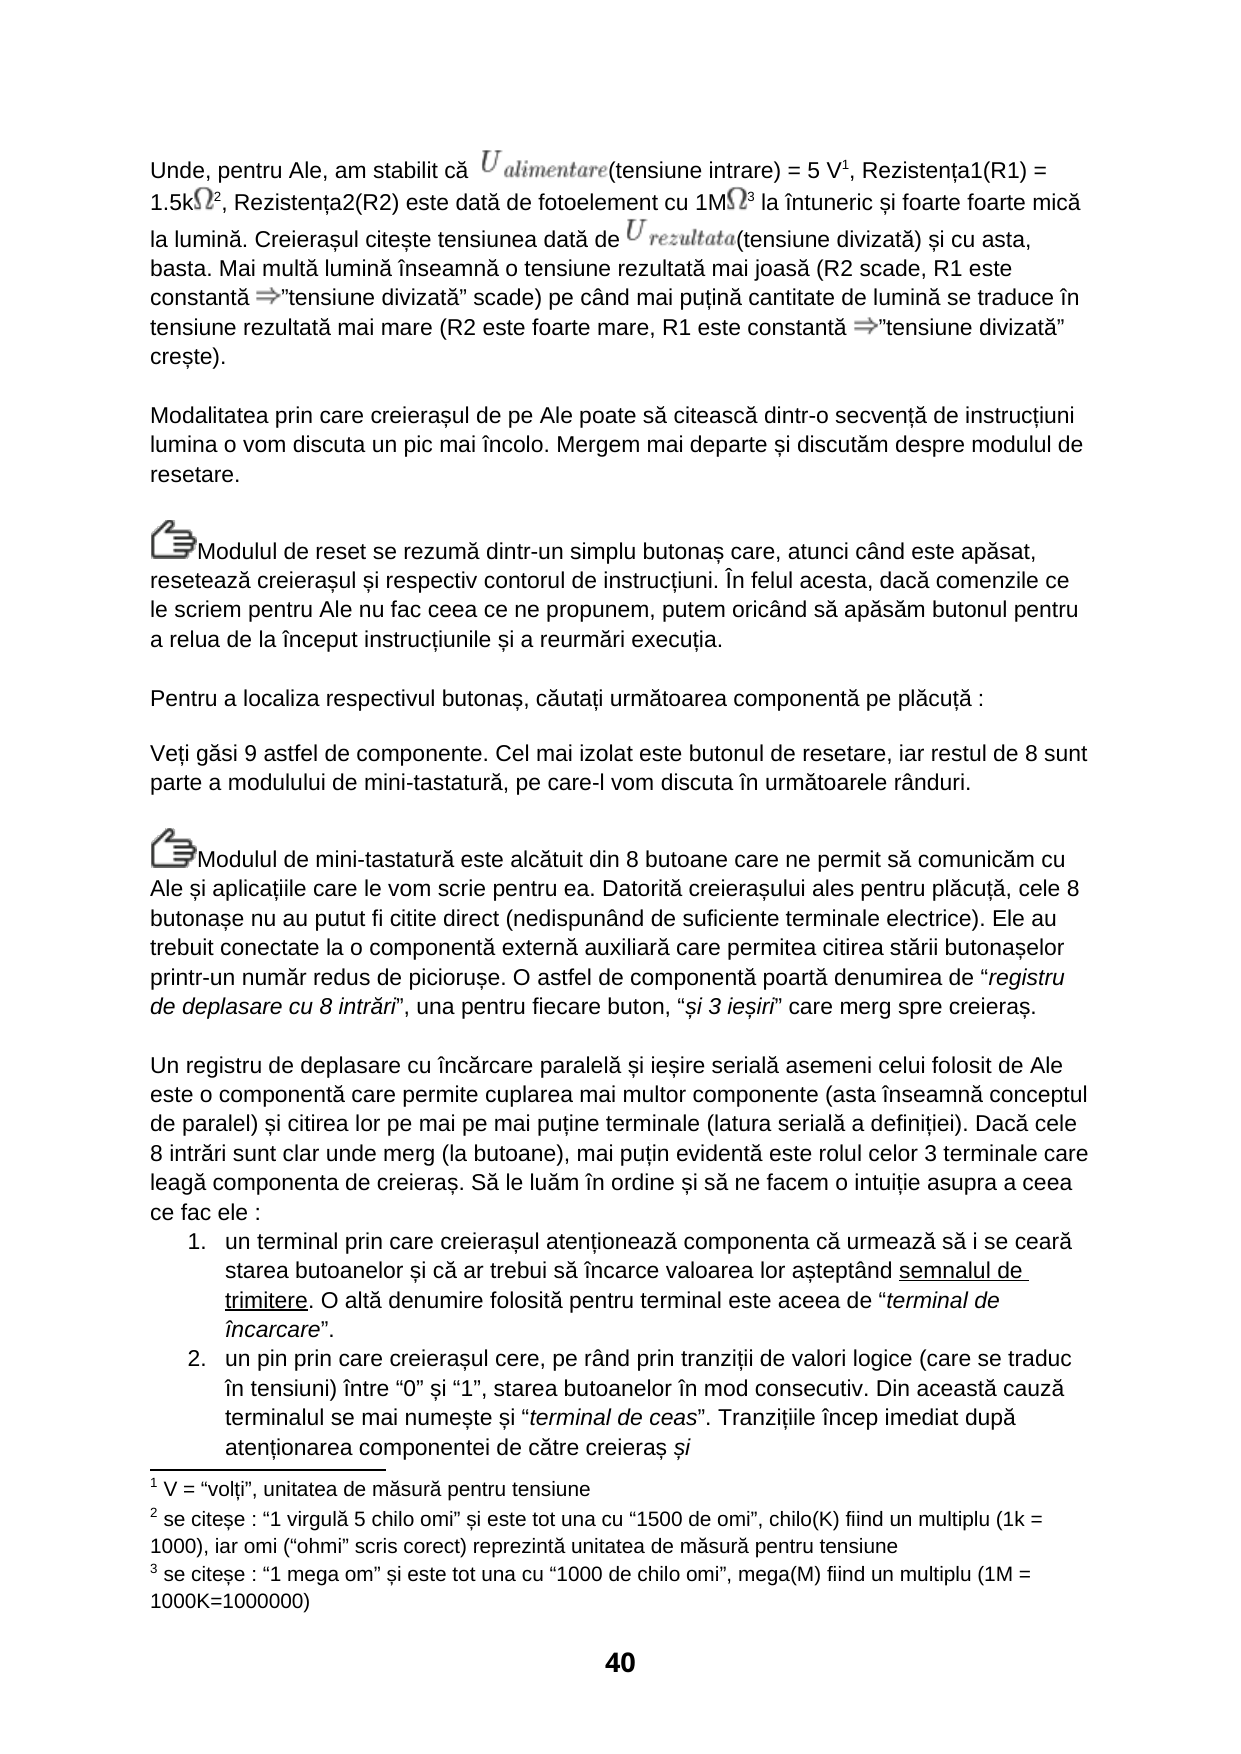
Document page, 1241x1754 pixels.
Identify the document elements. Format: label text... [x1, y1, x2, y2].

text Pentru a localiza respectivul butonaș, căutați următoarea componentă pe plăcuță : [150, 685, 1090, 711]
text Veți găsi 9 astfel de componente. Cel mai izolat este butonul de resetare, iar restul de 8 sunt parte a modulului de mini-tastatură, pe care-l vom discuta în următoarele rânduri. [150, 740, 1090, 795]
picture [726, 186, 748, 211]
picture [481, 150, 608, 179]
picture [150, 828, 197, 868]
text Modalitatea prin care creierașul de pe Ale poate să citească dintr-o secvență de instrucțiuni lumina o vom discuta un pic mai încolo. Mergem mai departe și discutăm despre modulul de resetare. [150, 402, 1090, 487]
text V = “volți”, unitatea de măsură pentru tensiune [150, 1476, 1090, 1502]
picture [150, 520, 197, 559]
list un terminal prin care creierașul atenționează componenta că urmează să i se ceară starea butoanelor și că ar trebui să încarce valoarea lor așteptând semnalul de trimitere. O altă denumire folosită pentru terminal este aceea de “terminal de încarcare”. [187, 1228, 1090, 1342]
picture [853, 316, 879, 336]
text Modulul de reset se rezumă dintr-un simplu butonaș care, atunci când este apăsat, resetează creierașul și respectiv contorul de instrucțiuni. În felul acesta, dacă comenzile ce le scriem pentru Ale nu fac ceea ce ne propunem, putem oricând să apăsăm butonul pentru a relua de la început instrucțiunile și a reurmări execuția. [150, 520, 1090, 652]
list un pin prin care creierașul cere, pe rând prin tranziții de valori logice (care se traduc în tensiuni) între “0” și “1”, starea butoanelor în mod consecutiv. Din această cauză terminalul se mai numește și “terminal de ceas”. Tranzițiile încep imediat după atenționarea componentei de către creieraș și [187, 1346, 1090, 1460]
text se citeșe : “1 virgulă 5 chilo omi” și este tot una cu “1500 de omi”, chilo(K) fiind un multiplu (1k = 1000), iar omi (“ohmi” scris corect) reprezintă unitatea de măsură pentru tensiune [150, 1505, 1090, 1558]
text Unde, pentru Ale, am stabilit că (tensiune intrare) = 5 V, Rezistența1(R1) = 1.5k, Rezistența2(R2) este dată de fotoelement cu 1M la întuneric și foarte foarte mică la lumină. Creierașul citește tensiunea dată de (tensiune divizată) și cu asta, basta. Mai multă lumină înseamnă o tensiune rezultată mai joasă (R2 scade, R1 este constantă ”tensiune divizată” scade) pe când mai puțină cantitate de lumină se traduce în tensiune rezultată mai mare (R2 este foarte mare, R1 este constantă ”tensiune divizată” crește). [150, 150, 1090, 369]
text Modulul de mini-tastatură este alcătuit din 8 butoane care ne permit să comunicăm cu Ale și aplicațiile care le vom scrie pentru ea. Datorită creierașului ales pentru plăcuță, cele 8 butonașe nu au putut fi citite direct (nedispunând de suficiente terminale electrice). Ele au trebuit conectate la o componentă externă auxiliară care permitea citirea stării butonașelor printr-un număr redus de piciorușe. O astfel de componentă poartă denumirea de “registru de deplasare cu 8 intrări”, una pentru fiecare buton, “și 3 ieșiri” care merg spre creieraș. [150, 828, 1090, 1019]
picture [626, 218, 736, 247]
picture [193, 186, 214, 211]
picture [255, 287, 281, 306]
text se citeșe : “1 mega om” și este tot una cu “1000 de chilo omi”, mega(M) fiind un multiplu (1M = 1000K=1000000) [150, 1561, 1090, 1613]
text Un registru de deplasare cu încărcare paralelă și ieșire serială asemeni celui folosit de Ale este o componentă care permite cuplarea mai multor componente (asta înseamnă conceptul de paralel) și citirea lor pe mai pe mai puține terminale (latura serială a definiției). Dacă cele 8 intrări sunt clar unde merg (la butoane), mai puțin evidentă este rolul celor 3 terminale care leagă componenta de creieraș. Să le luăm în ordine și să ne facem o intuiție asupra a ceea ce fac ele : [150, 1052, 1090, 1225]
